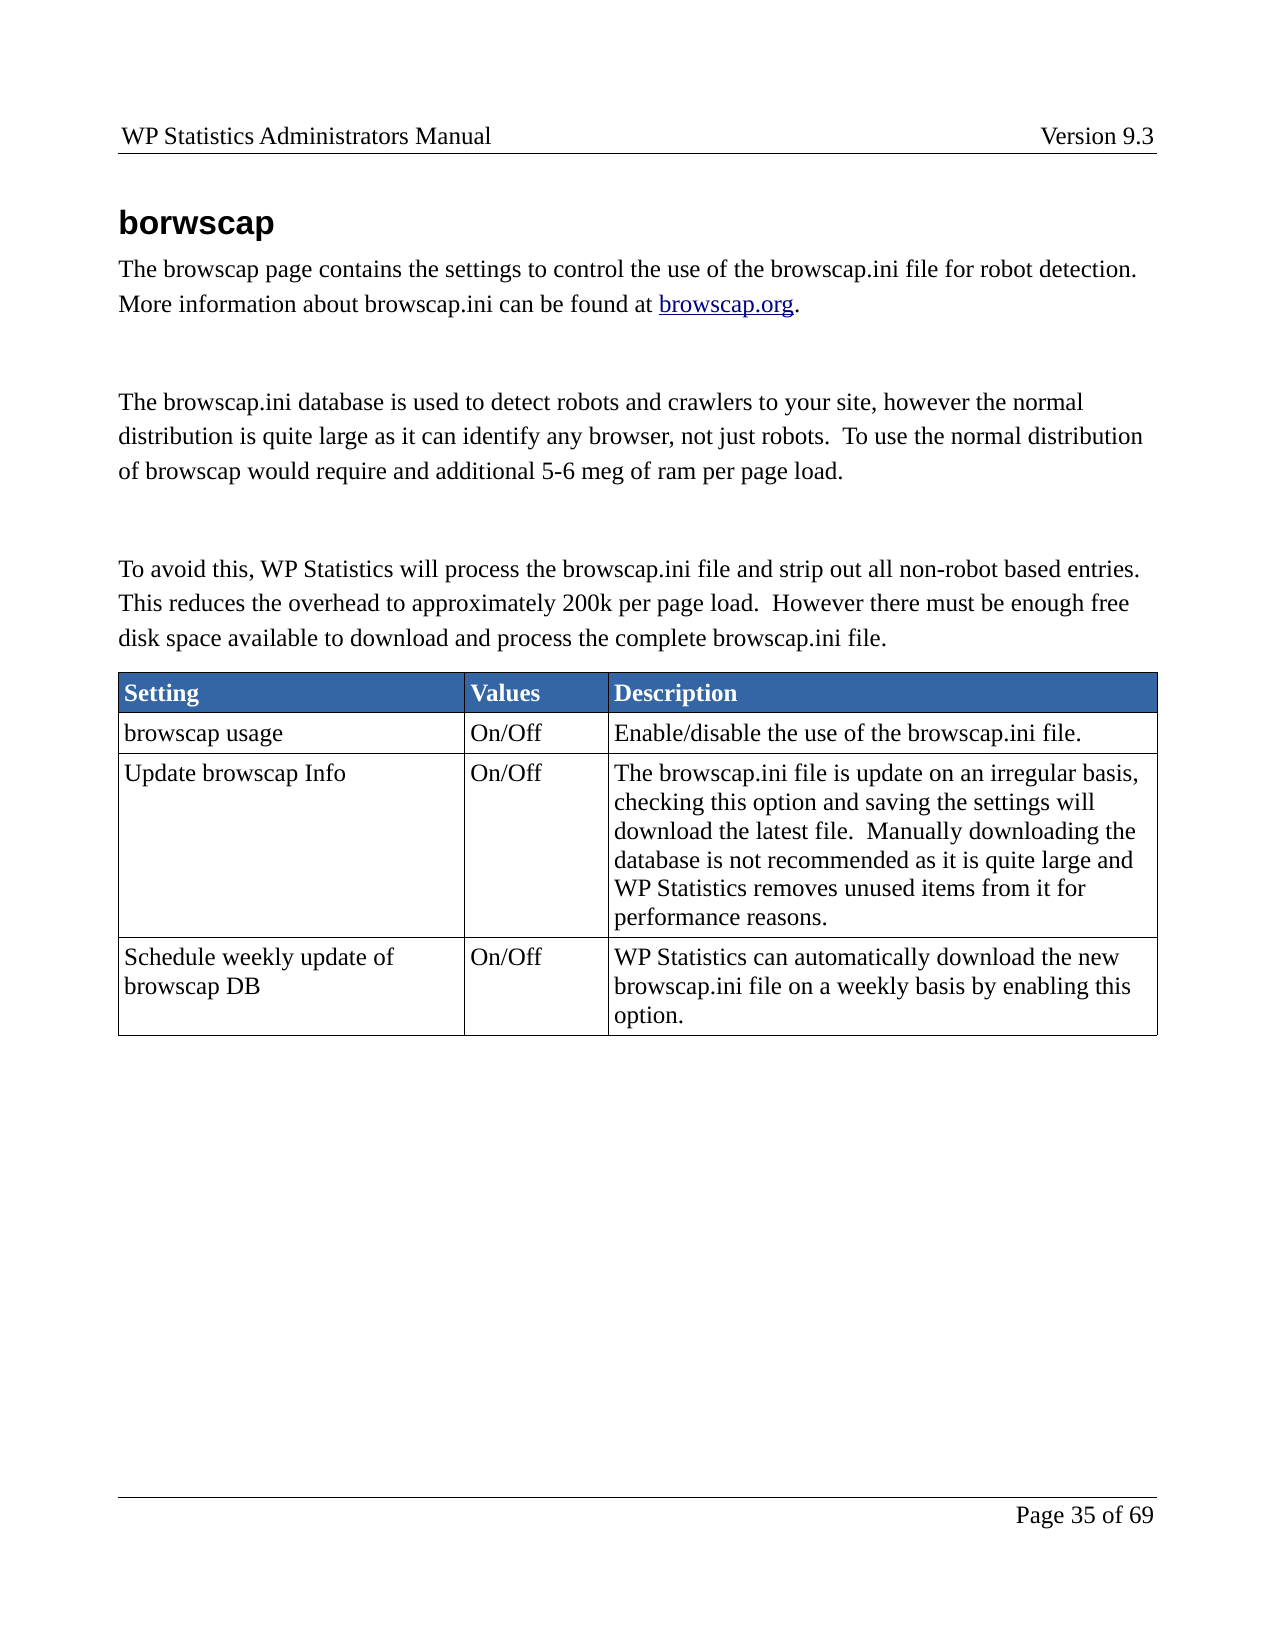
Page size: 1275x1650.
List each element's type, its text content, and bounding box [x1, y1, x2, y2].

table_cell WP Statistics can automatically download the new browscap.ini file on a weekly basis by enabling this option. [609, 938, 1157, 1034]
subtitle borwscap [118, 203, 1157, 242]
table_cell On/Off [465, 938, 608, 1034]
table_header Description [609, 673, 1157, 712]
table_cell The browscap.ini file is update on an irregular basis, checking this option and saving the settings will download the latest file. Manually downloading the database is not recommended as it is quite large and WP Statistics removes unused items from it for performance reasons. [609, 754, 1157, 937]
table_header Values [465, 673, 608, 712]
table_cell On/Off [465, 713, 608, 753]
text To avoid this, WP Statistics will process the browscap.ini file and strip out all non-robot based entries. This reduces the overhead to approximately 200k per page load. However there must be enough free disk space available to download and process the complete browscap.ini file. [118, 554, 1157, 652]
text The browscap page contains the settings to control the use of the browscap.ini file for robot detection. More information about browscap.ini can be found at browscap.org. [118, 254, 1157, 317]
table_cell Enable/disable the use of the browscap.ini file. [609, 713, 1157, 753]
table_cell Update browscap Info [119, 754, 464, 937]
table_header Setting [119, 673, 464, 712]
table_cell browscap usage [119, 713, 464, 753]
table_cell Schedule weekly update of browscap DB [119, 938, 464, 1034]
table_cell On/Off [465, 754, 608, 937]
text The browscap.ini database is used to detect robots and crawlers to your site, however the normal distribution is quite large as it can identify any browser, not just robots. To use the normal distribution of browscap would require and additional 5-6 meg of ram per page load. [118, 387, 1157, 484]
